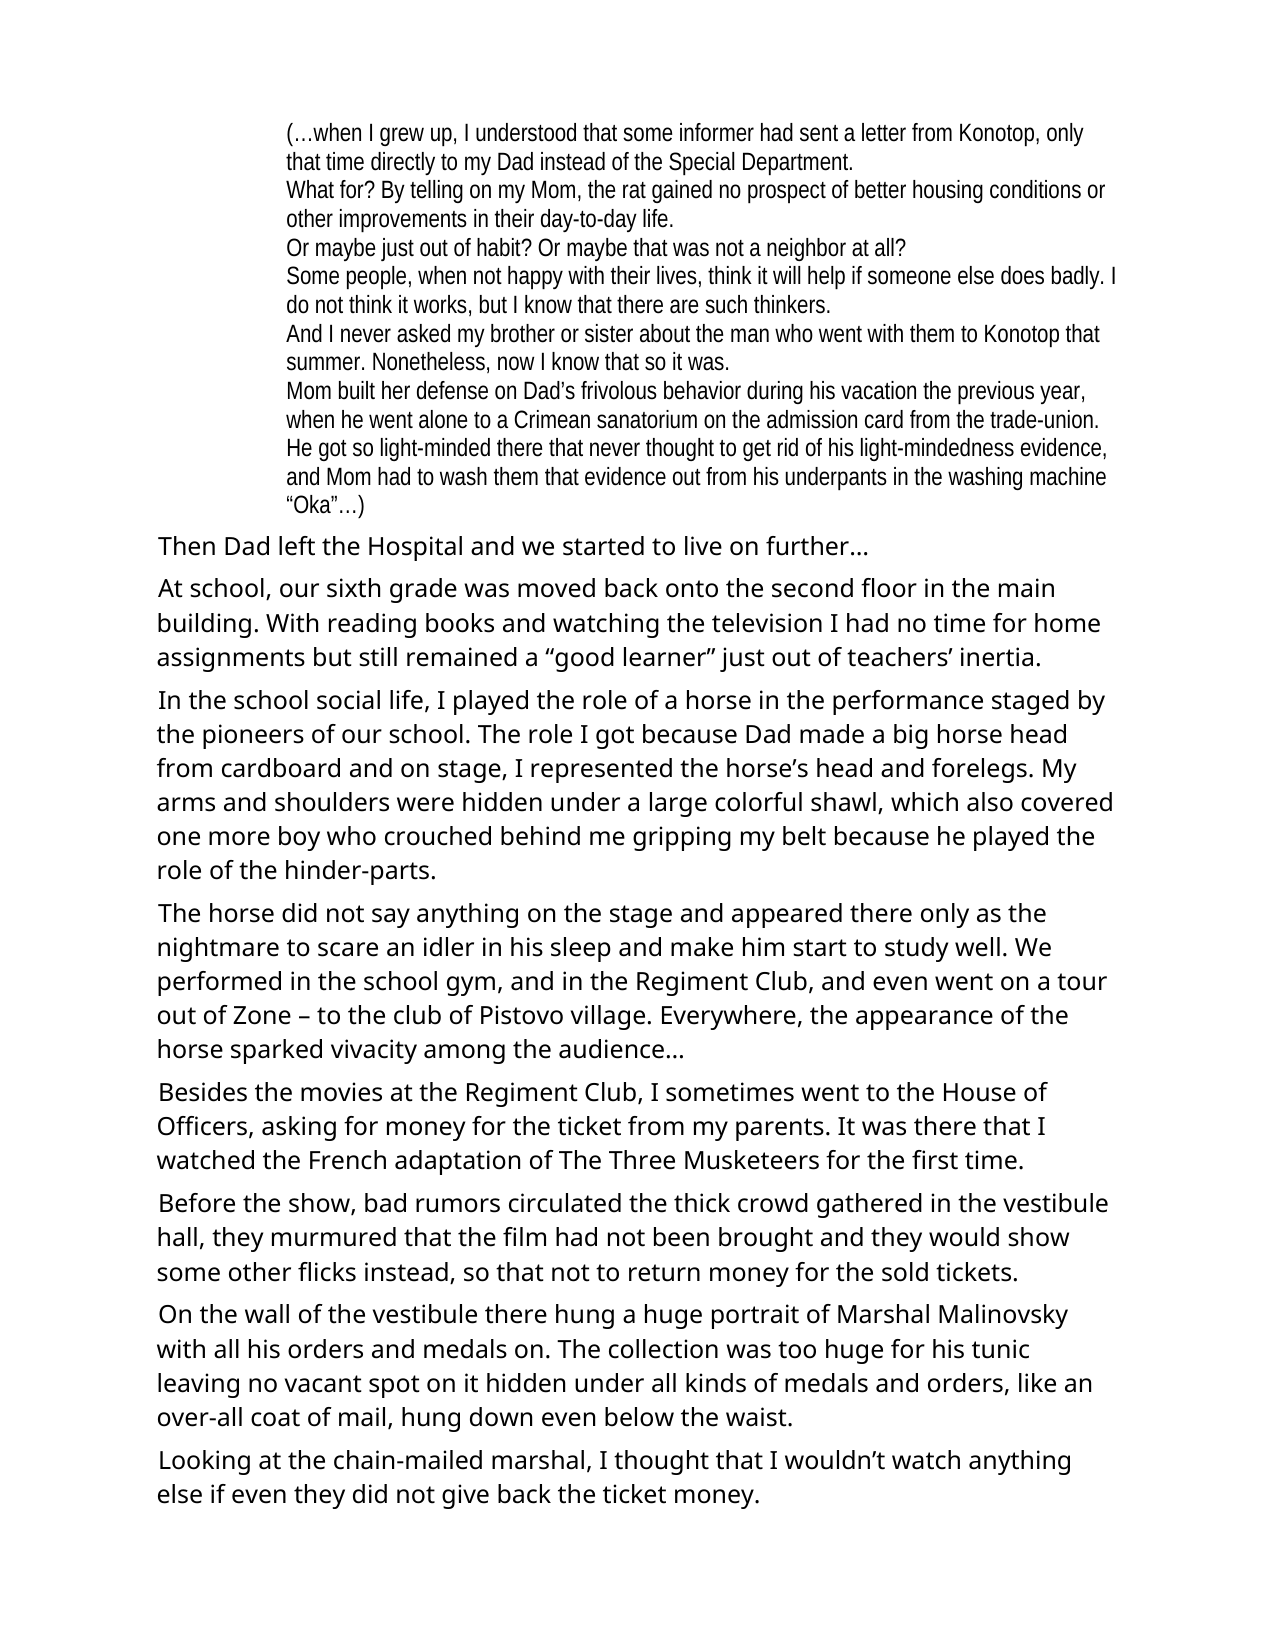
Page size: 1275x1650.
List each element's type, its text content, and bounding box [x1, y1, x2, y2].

text On the wall of the vestibule there hung a huge portrait of Marshal Malinovsky with all his orders and medals on. The collection was too huge for his tunic leaving no vacant spot on it hidden under all kinds of medals and orders, like an over-all coat of mail, hung down even below the waist. [156, 1297, 1118, 1433]
list Some people, when not happy with their lives, think it will help if someone else does badly. I do not think it works, but I know that there are such thinkers. [286, 261, 1118, 319]
text At school, our sixth grade was moved back onto the second floor in the main building. With reading books and watching the television I had no time for home assignments but still remained a “good learner” just out of teachers’ inertia. [156, 571, 1118, 673]
text Besides the movies at the Regiment Club, I sometimes went to the House of Officers, asking for money for the ticket from my parents. It was there that I watched the French adaptation of The Three Musketeers for the first time. [156, 1075, 1118, 1177]
text Before the show, bad rumors circulated the thick crowd gathered in the vestibule hall, they murmured that the film had not been brought and they would show some other flicks instead, so that not to return money for the sold tickets. [156, 1186, 1118, 1288]
text The horse did not say anything on the stage and appeared there only as the nightmare to scare an idler in his sleep and make him start to study well. We performed in the school gym, and in the Regiment Club, and even went on a tour out of Zone – to the club of Pistovo village. Everywhere, the appearance of the horse sparked vivacity among the audience… [156, 896, 1118, 1066]
list And I never asked my brother or sister about the man who went with them to Konotop that summer. Nonetheless, now I know that so it was. [286, 319, 1118, 376]
list Mom built her defense on Dad’s frivolous behavior during his vacation the previous year, when he went alone to a Crimean sanatorium on the admission card from the trade-union. He got so light-minded there that never thought to get rid of his light-mindedness evidence, and Mom had to wash them that evidence out from his underpants in the washing machine “Oka”…) [286, 376, 1118, 519]
text Then Dad left the Hospital and we started to live on further… [156, 528, 1118, 562]
list What for? By telling on my Mom, the rat gained no prospect of better housing conditions or other improvements in their day-to-day life. [286, 175, 1118, 233]
list Or maybe just out of habit? Or maybe that was not a neighbor at all? [286, 233, 1118, 261]
text Looking at the chain-mailed marshal, I thought that I wouldn’t watch anything else if even they did not give back the ticket money. [156, 1442, 1118, 1511]
list (…when I grew up, I understood that some informer had sent a letter from Konotop, only that time directly to my Dad instead of the Special Department. [286, 118, 1118, 175]
text In the school social life, I played the role of a horse in the performance staged by the pioneers of our school. The role I got because Dad made a big horse head from cardboard and on stage, I represented the horse’s head and forelegs. My arms and shoulders were hidden under a large colorful shawl, which also covered one more boy who crouched behind me gripping my belt because he played the role of the hinder-parts. [156, 682, 1118, 887]
